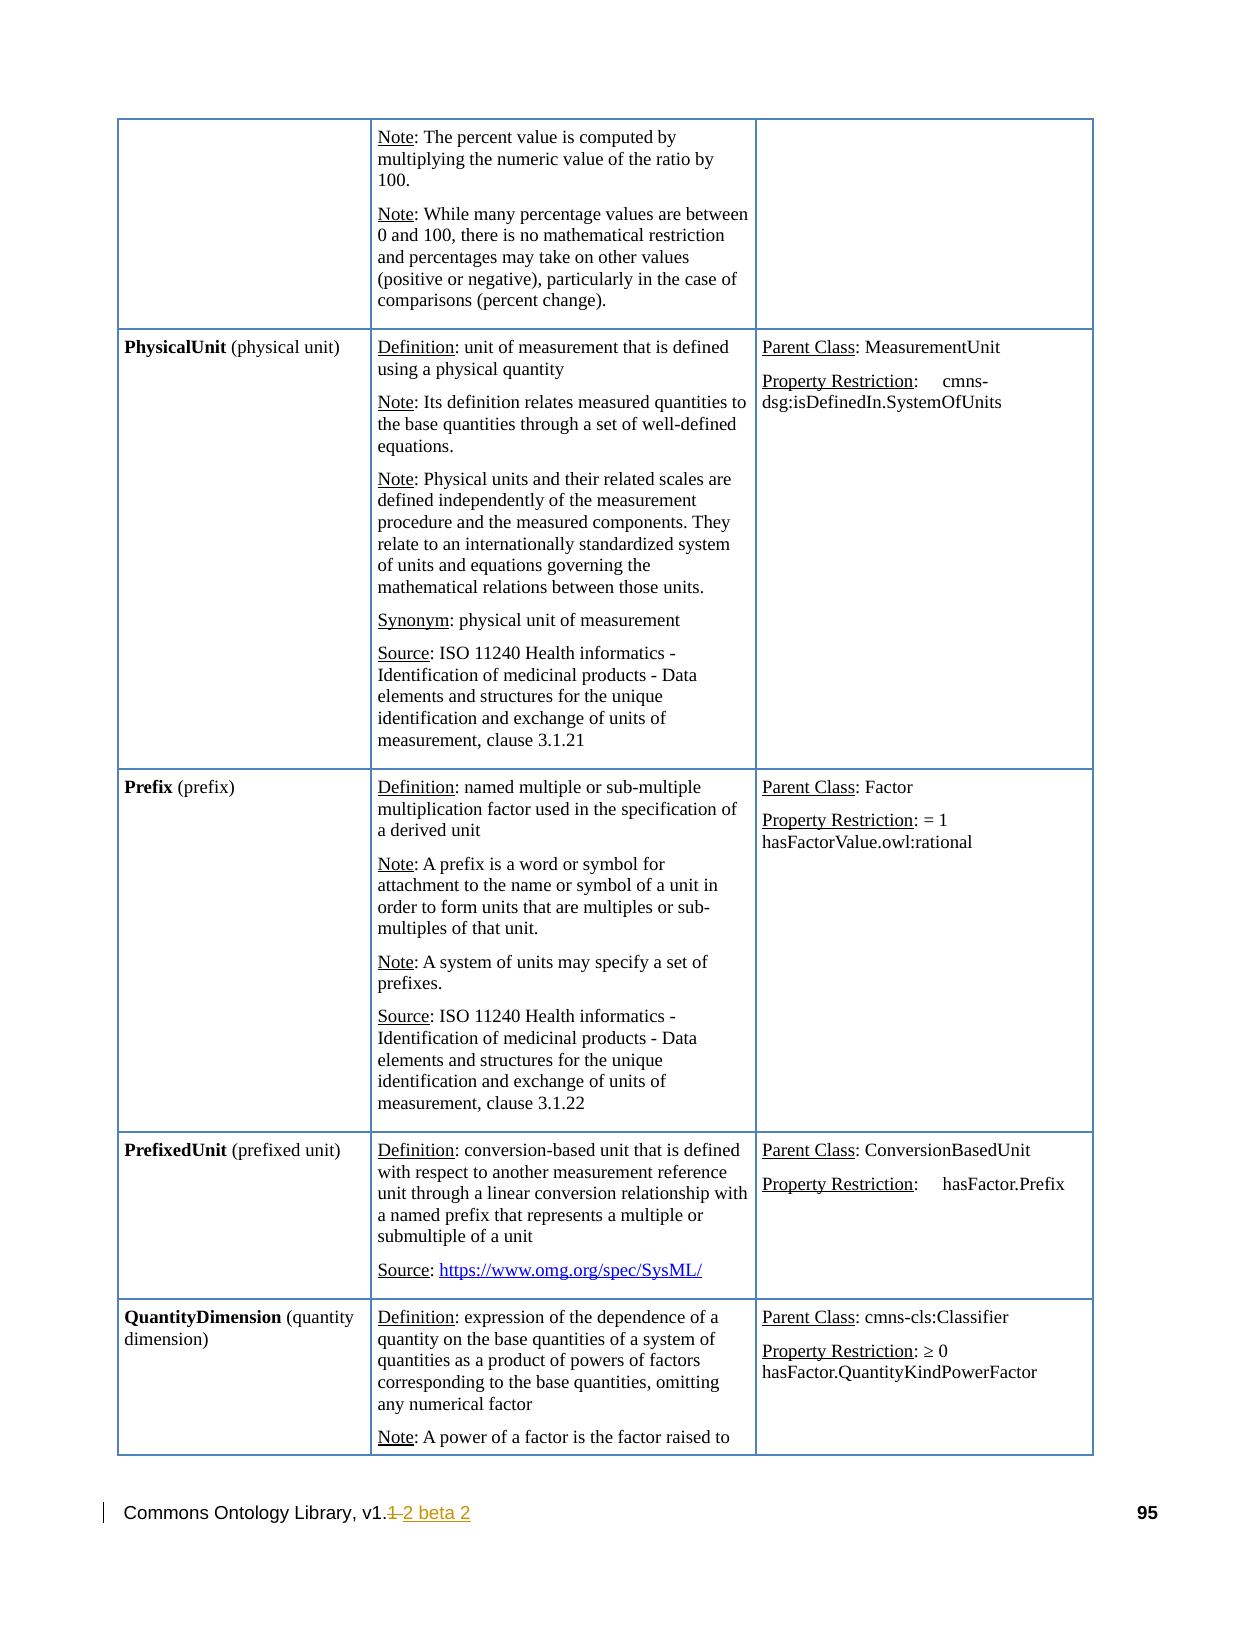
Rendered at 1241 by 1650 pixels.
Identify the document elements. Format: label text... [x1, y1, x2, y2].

table_cell Definition: conversion-based unit that is defined with respect to another measurement reference unit through a linear conversion relationship with a named prefix that represents a multiple or submultiple of a unit Source: https://www.omg.org/spec/SysML/ [372, 1133, 755, 1298]
table_cell Parent Class: Factor Property Restriction: = 1 hasFactorValue.owl:rational [757, 770, 1092, 1131]
table_cell QuantityDimension (quantity dimension) [119, 1300, 370, 1453]
table_cell Parent Class: ConversionBasedUnit Property Restriction:  hasFactor.Prefix [757, 1133, 1092, 1298]
table_cell PrefixedUnit (prefixed unit) [119, 1133, 370, 1298]
table_cell PhysicalUnit (physical unit) [119, 330, 370, 768]
table_cell Parent Class: MeasurementUnit Property Restriction:  cmns-dsg:isDefinedIn.SystemOfUnits [757, 330, 1092, 768]
table_cell Definition: named multiple or sub-multiple multiplication factor used in the specification of a derived unit Note: A prefix is a word or symbol for attachment to the name or symbol of a unit in order to form units that are multiples or sub-multiples of that unit. Note: A system of units may specify a set of prefixes. Source: ISO 11240 Health informatics - Identification of medicinal products - Data elements and structures for the unique identification and exchange of units of measurement, clause 3.1.22 [372, 770, 755, 1131]
table_cell Prefix (prefix) [119, 770, 370, 1131]
table_cell Note: The percent value is computed by multiplying the numeric value of the ratio by 100. Note: While many percentage values are between 0 and 100, there is no mathematical restriction and percentages may take on other values (positive or negative), particularly in the case of comparisons (percent change). [372, 120, 755, 328]
table_cell Parent Class: cmns-cls:Classifier Property Restriction: ≥ 0 hasFactor.QuantityKindPowerFactor [757, 1300, 1092, 1453]
table_cell [757, 120, 1092, 328]
table_cell Definition: unit of measurement that is defined using a physical quantity Note: Its definition relates measured quantities to the base quantities through a set of well-defined equations. Note: Physical units and their related scales are defined independently of the measurement procedure and the measured components. They relate to an internationally standardized system of units and equations governing the mathematical relations between those units. Synonym: physical unit of measurement Source: ISO 11240 Health informatics - Identification of medicinal products - Data elements and structures for the unique identification and exchange of units of measurement, clause 3.1.21 [372, 330, 755, 768]
table_cell Definition: expression of the dependence of a quantity on the base quantities of a system of quantities as a product of powers of factors corresponding to the base quantities, omitting any numerical factor Note: A power of a factor is the factor raised to [372, 1300, 755, 1453]
table_cell [119, 120, 370, 328]
